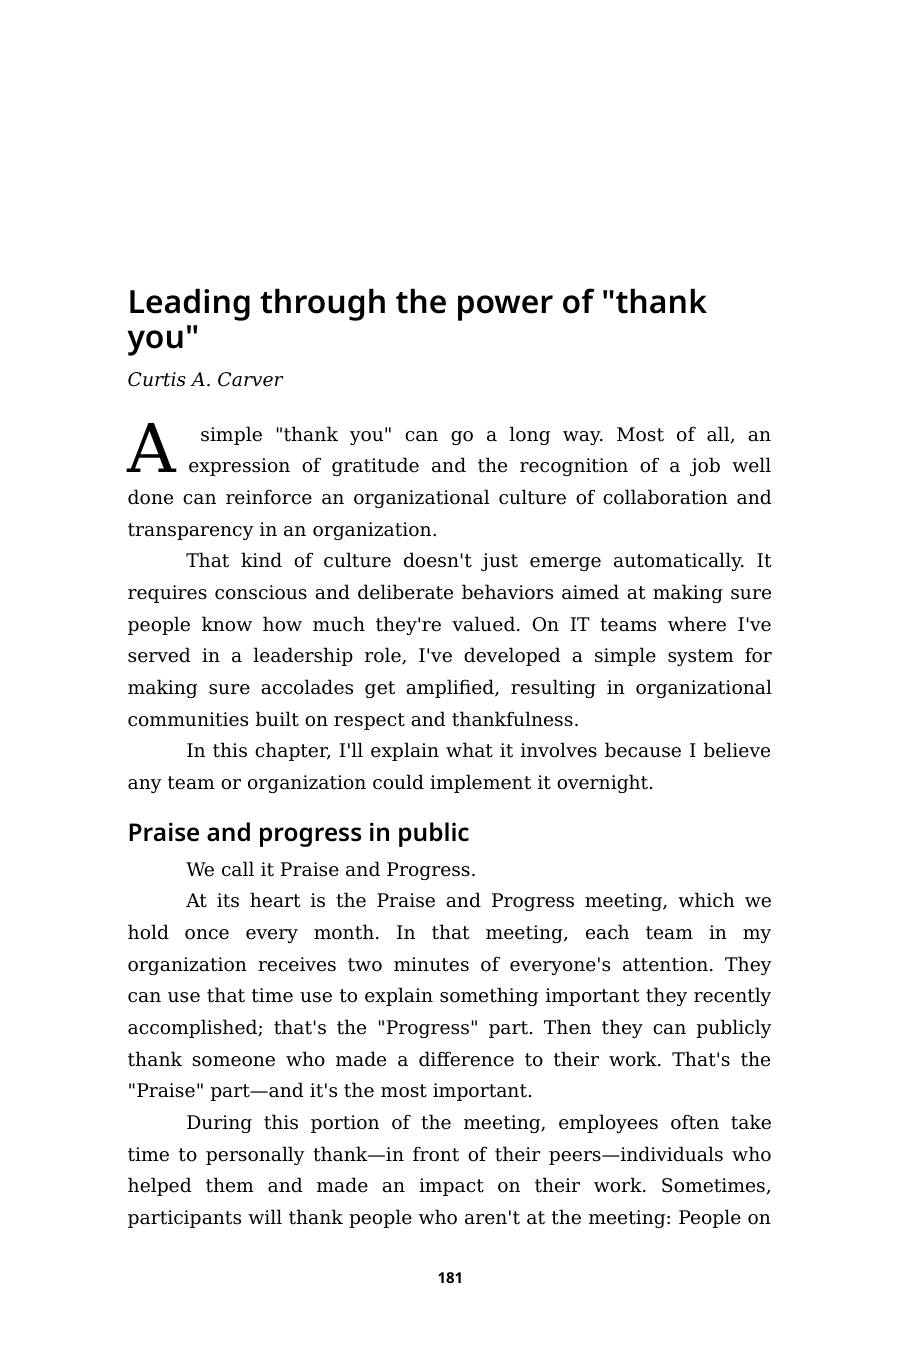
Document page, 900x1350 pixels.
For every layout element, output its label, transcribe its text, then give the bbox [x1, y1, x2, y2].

text A simple "thank you" can go a long way. Most of all, an expression of gratitude and the recognition of a job well done can reinforce an organizational culture of collaboration and transparency in an organization. [127, 423, 772, 540]
text In this chapter, I'll explain what it involves because I believe any team or organization could implement it overnight. [127, 740, 772, 794]
text We call it Praise and Progress. [127, 859, 772, 881]
text That kind of culture doesn't just emerge automatically. It requires conscious and deliberate behaviors aimed at making sure people know how much they're valued. On IT teams where I've served in a leadership role, I've developed a simple system for making sure accolades get amplified, resulting in organizational communities built on respect and thankfulness. [127, 550, 772, 730]
text Curtis A. Carver [127, 369, 772, 391]
text During this portion of the meeting, employees often take time to personally thank—in front of their peers—individuals who helped them and made an impact on their work. Sometimes, participants will thank people who aren't at the meeting: People on [127, 1112, 772, 1229]
subtitle Leading through the power of "thank you" [127, 283, 772, 357]
subtitle Praise and progress in public [127, 818, 772, 847]
text At its heart is the Praise and Progress meeting, which we hold once every month. In that meeting, each team in my organization receives two minutes of everyone's attention. They can use that time use to explain something important they recently accomplished; that's the "Progress" part. Then they can publicly thank someone who made a difference to their work. That's the "Praise" part—and it's the most important. [127, 890, 772, 1102]
